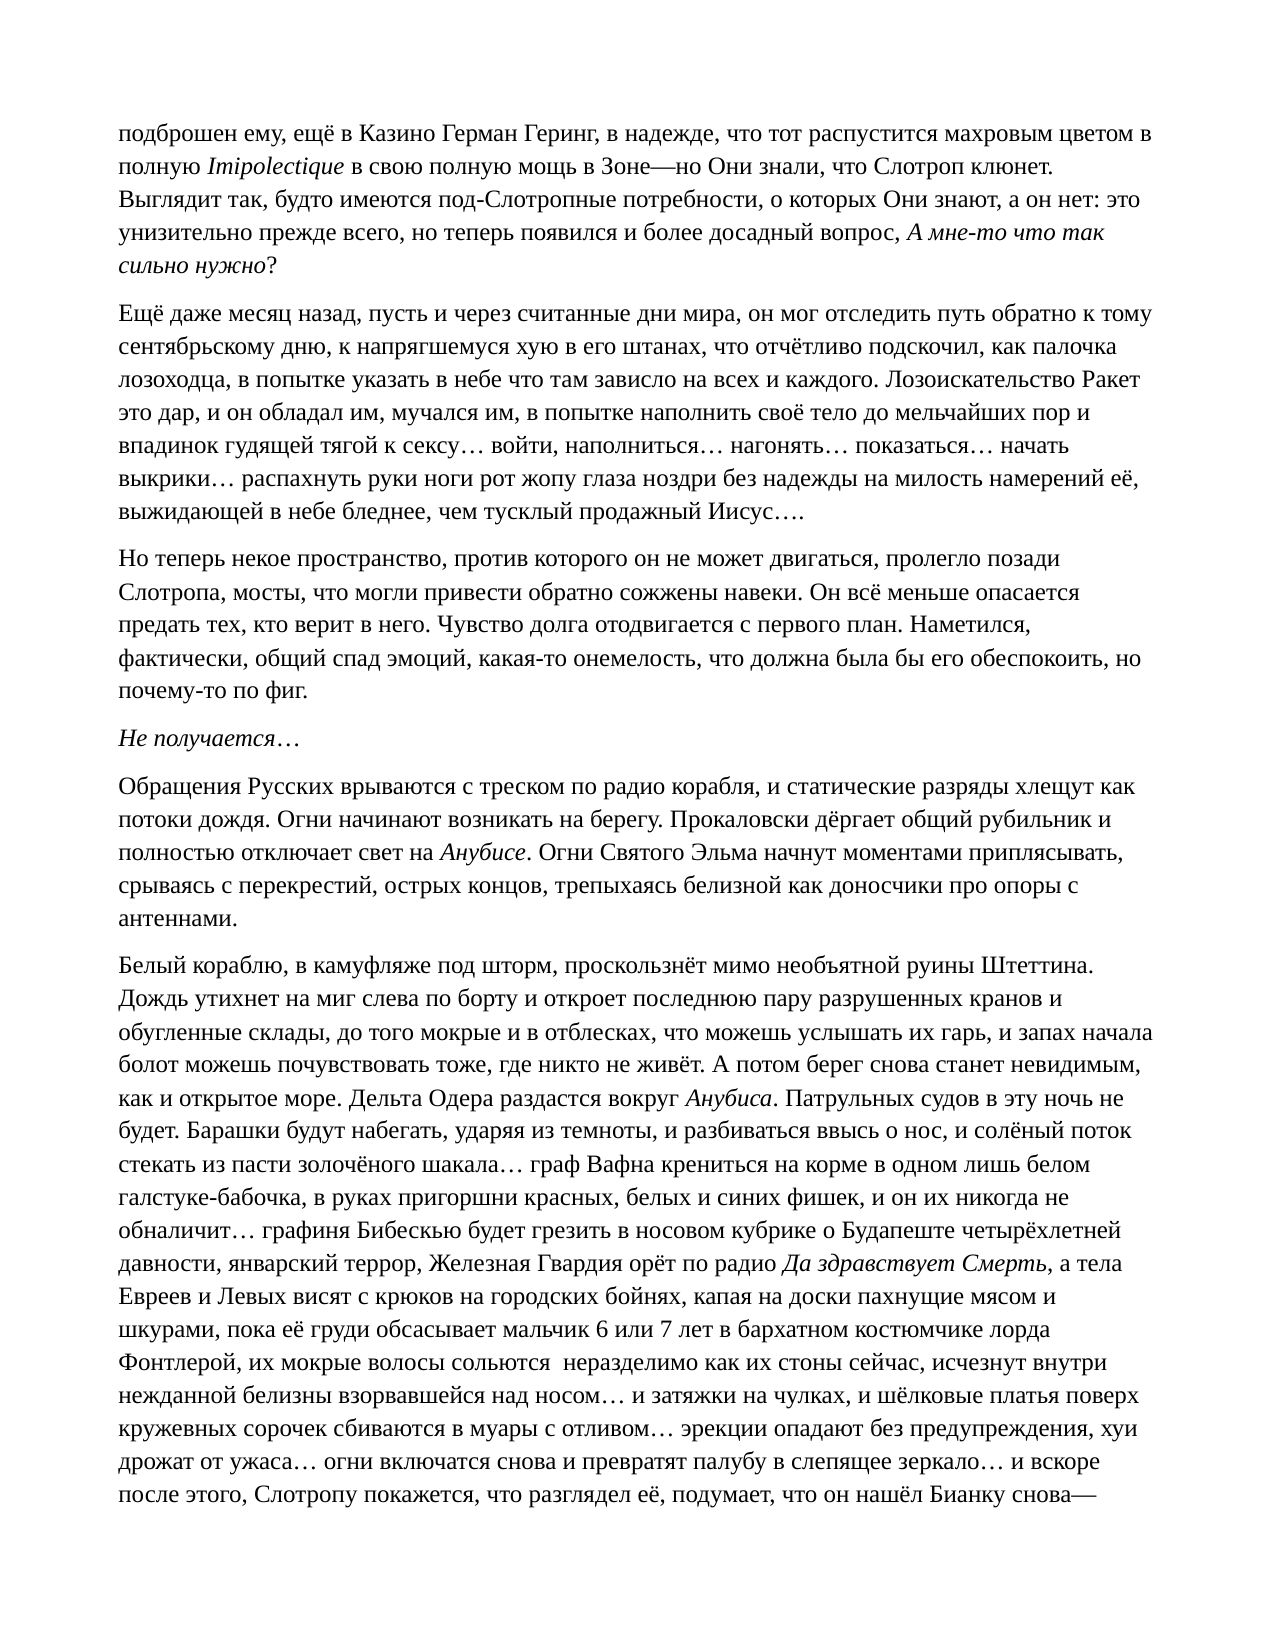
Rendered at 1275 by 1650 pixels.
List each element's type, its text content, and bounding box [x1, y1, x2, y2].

text подброшен ему, ещё в Казино Герман Геринг, в надежде, что тот распустится махровым цветом в полную Imipolectique в свою полную мощь в Зоне—но Они знали, что Слотроп клюнет. Выглядит так, будто имеются под-Слотропные потребности, о которых Они знают, а он нет: это унизительно прежде всего, но теперь появился и более досадный вопрос, А мне-то что так сильно нужно? [118, 118, 1157, 279]
text Обращения Русских врываются с треском по радио корабля, и статические разряды хлещут как потоки дождя. Огни начинают возникать на берегу. Прокаловски дёргает общий рубильник и полностью отключает свет на Анубисе. Огни Святого Эльма начнут моментами приплясывать, срываясь с перекрестий, острых концов, трепыхаясь белизной как доносчики про опоры с антеннами. [118, 771, 1157, 932]
text Не получается… [118, 723, 1157, 752]
text Ещё даже месяц назад, пусть и через считанные дни мира, он мог отследить путь обратно к тому сентябрьскому дню, к напрягшемуся хую в его штанах, что отчётливо подскочил, как палочка лозоходца, в попытке указать в небе что там зависло на всех и каждого. Лозоискательство Ракет это дар, и он обладал им, мучался им, в попытке наполнить своё тело до мельчайших пор и впадинок гудящей тягой к сексу… войти, наполниться… нагонять… показаться… начать выкрики… распахнуть руки ноги рот жопу глаза ноздри без надежды на милость намерений её, выжидающей в небе бледнее, чем тусклый продажный Иисус…. [118, 298, 1157, 525]
text Но теперь некое пространство, против которого он не может двигаться, пролегло позади Слотропа, мосты, что могли привести обратно сожжены навеки. Он всё меньше опасается предать тех, кто верит в него. Чувство долга отодвигается с первого план. Наметился, фактически, общий спад эмоций, какая-то онемелость, что должна была бы его обеспокоить, но почему-то по фиг. [118, 543, 1157, 704]
text Белый кораблю, в камуфляже под шторм, проскользнёт мимо необъятной руины Штеттина. Дождь утихнет на миг слева по борту и откроет последнюю пару разрушенных кранов и обугленные склады, до того мокрые и в отблесках, что можешь услышать их гарь, и запах начала болот можешь почувствовать тоже, где никто не живёт. А потом берег снова станет невидимым, как и открытое море. Дельта Одера раздастся вокруг Анубиса. Патрульных судов в эту ночь не будет. Барашки будут набегать, ударяя из темноты, и разбиваться ввысь о нос, и солёный поток стекать из пасти золочёного шакала… граф Вафна крениться на корме в одном лишь белом галстуке-бабочка, в руках пригоршни красных, белых и синих фишек, и он их никогда не обналичит… графиня Бибескью будет грезить в носовом кубрике о Будапеште четырёхлетней давности, январский террор, Железная Гвардия орёт по радио Да здравствует Смерть, а тела Евреев и Левых висят с крюков на городских бойнях, капая на доски пахнущие мясом и шкурами, пока её груди обсасывает мальчик 6 или 7 лет в бархатном костюмчике лорда Фонтлерой, их мокрые волосы сольются неразделимо как их стоны сейчас, исчезнут внутри нежданной белизны взорвавшейся над носом… и затяжки на чулках, и шёлковые платья поверх кружевных сорочек сбиваются в муары с отливом… эрекции опадают без предупреждения, хуи дрожат от ужаса… огни включатся снова и превратят палубу в слепящее зеркало… и вскоре после этого, Слотропу покажется, что разглядел её, подумает, что он нашёл Бианку снова— [118, 951, 1157, 1508]
